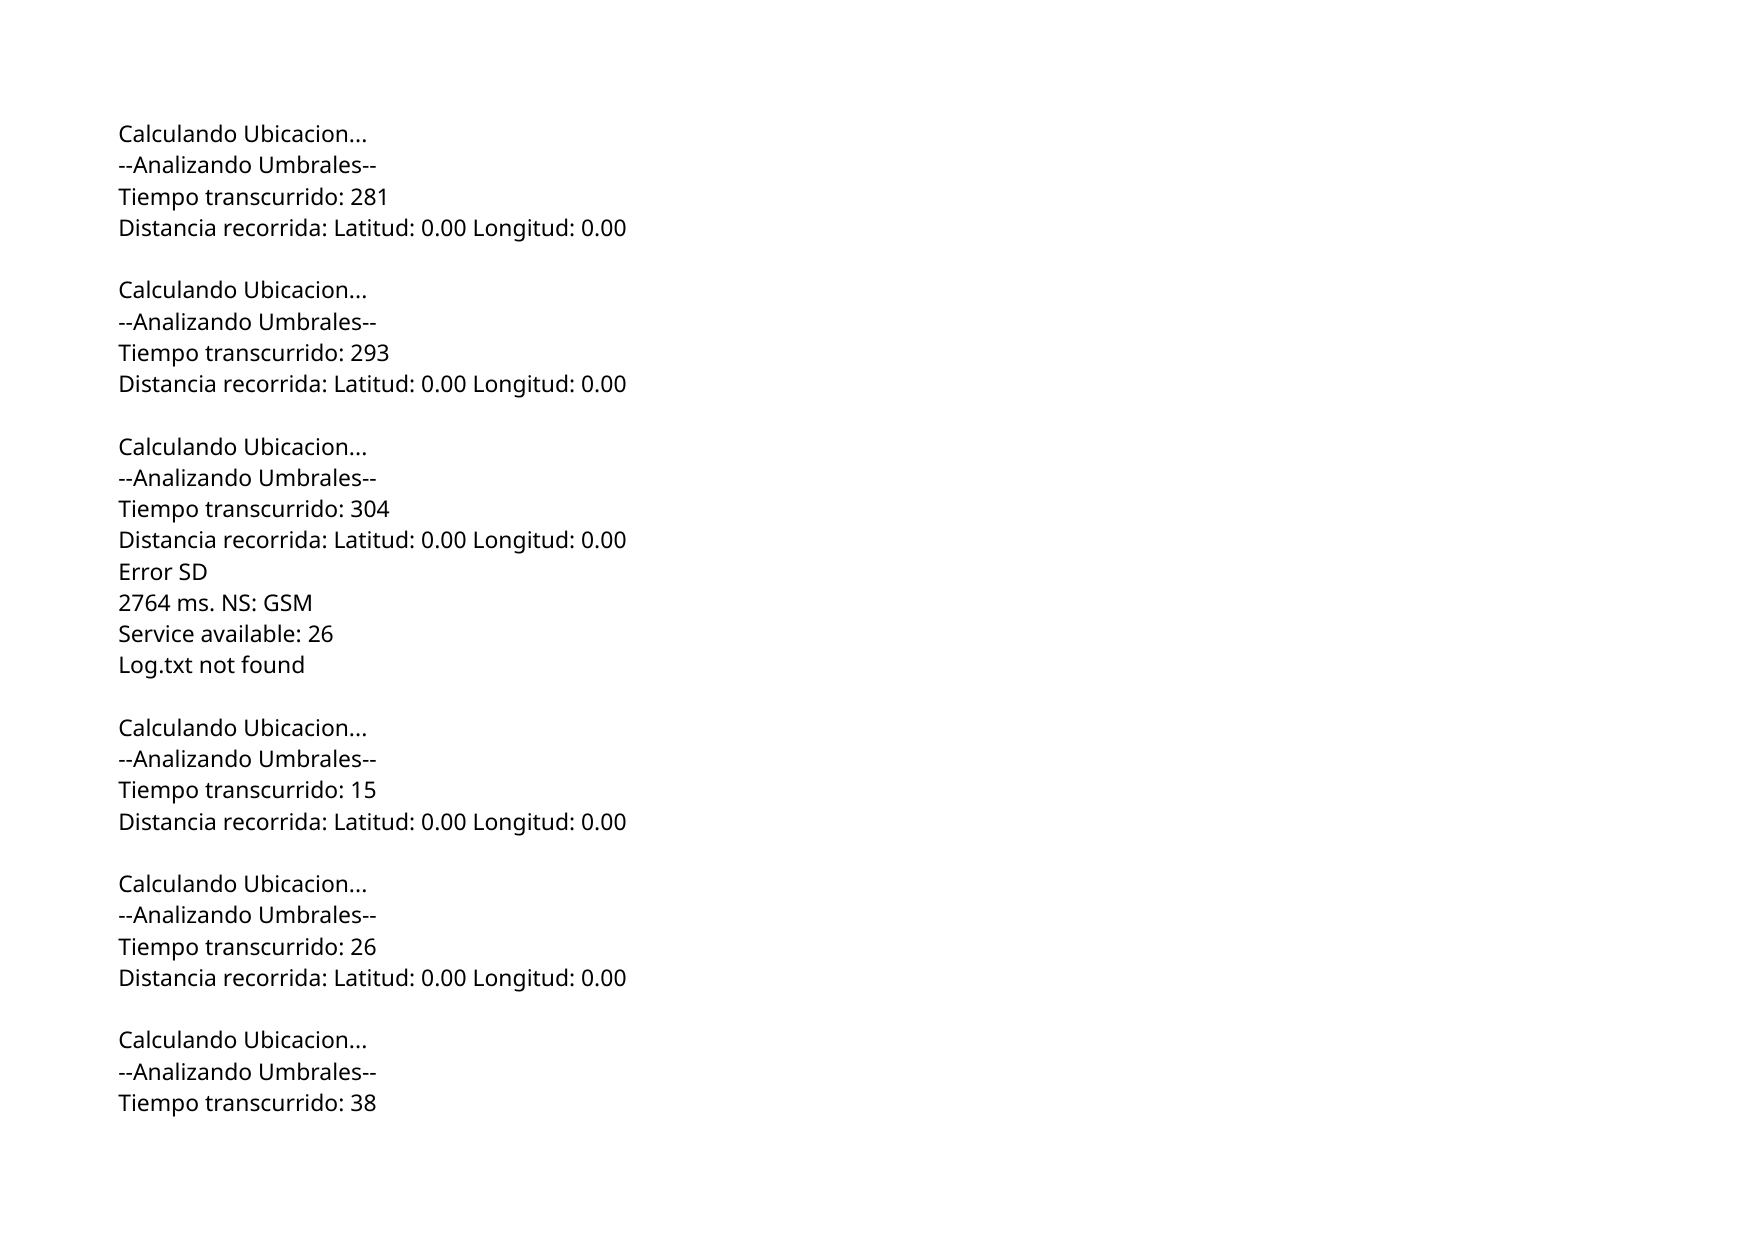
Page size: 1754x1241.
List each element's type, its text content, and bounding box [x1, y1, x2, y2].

text Tiempo transcurrido: 26 [118, 931, 1635, 962]
text Tiempo transcurrido: 281 [118, 181, 1635, 212]
text Tiempo transcurrido: 304 [118, 493, 1635, 524]
text Calculando Ubicacion... [118, 868, 1635, 899]
text --Analizando Umbrales-- [118, 1056, 1635, 1087]
text Service available: 26 [118, 618, 1635, 649]
text 2764 ms. NS: GSM [118, 587, 1635, 618]
text Calculando Ubicacion... [118, 1024, 1635, 1056]
text --Analizando Umbrales-- [118, 899, 1635, 931]
text Tiempo transcurrido: 15 [118, 774, 1635, 806]
text --Analizando Umbrales-- [118, 306, 1635, 337]
text Distancia recorrida: Latitud: 0.00 Longitud: 0.00 [118, 524, 1635, 556]
text Distancia recorrida: Latitud: 0.00 Longitud: 0.00 [118, 806, 1635, 837]
text Tiempo transcurrido: 293 [118, 337, 1635, 368]
text --Analizando Umbrales-- [118, 743, 1635, 774]
text Error SD [118, 556, 1635, 587]
text Distancia recorrida: Latitud: 0.00 Longitud: 0.00 [118, 212, 1635, 243]
text Tiempo transcurrido: 38 [118, 1087, 1635, 1118]
text Distancia recorrida: Latitud: 0.00 Longitud: 0.00 [118, 368, 1635, 399]
text Distancia recorrida: Latitud: 0.00 Longitud: 0.00 [118, 962, 1635, 993]
text --Analizando Umbrales-- [118, 462, 1635, 493]
text --Analizando Umbrales-- [118, 149, 1635, 181]
text Calculando Ubicacion... [118, 712, 1635, 743]
text Calculando Ubicacion... [118, 274, 1635, 306]
text Calculando Ubicacion... [118, 118, 1635, 149]
text Calculando Ubicacion... [118, 431, 1635, 462]
text Log.txt not found [118, 649, 1635, 681]
